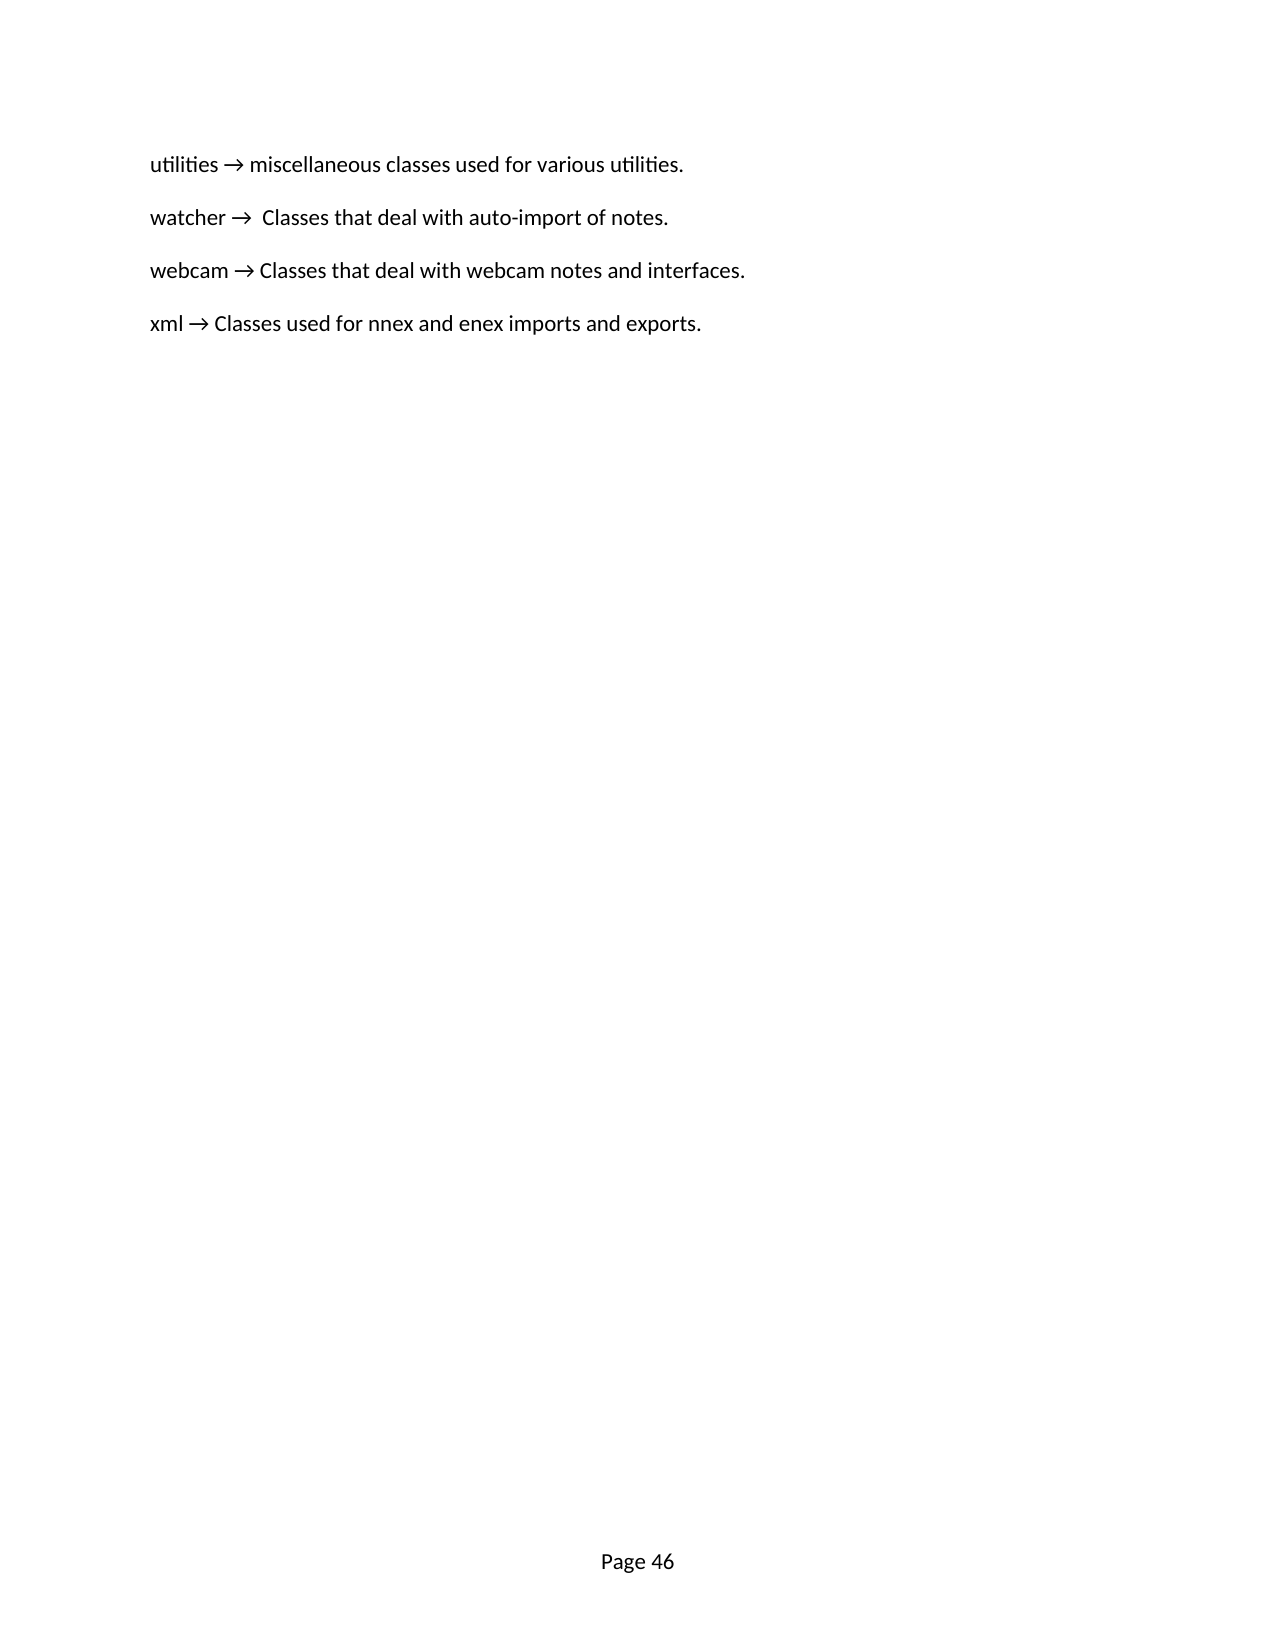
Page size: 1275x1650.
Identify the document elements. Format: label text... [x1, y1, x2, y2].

text webcam → Classes that deal with webcam notes and interfaces. [150, 256, 1125, 284]
text xml → Classes used for nnex and enex imports and exports. [150, 309, 1125, 337]
text utilities → miscellaneous classes used for various utilities. [150, 150, 1125, 178]
text watcher → Classes that deal with auto-import of notes. [150, 203, 1125, 231]
